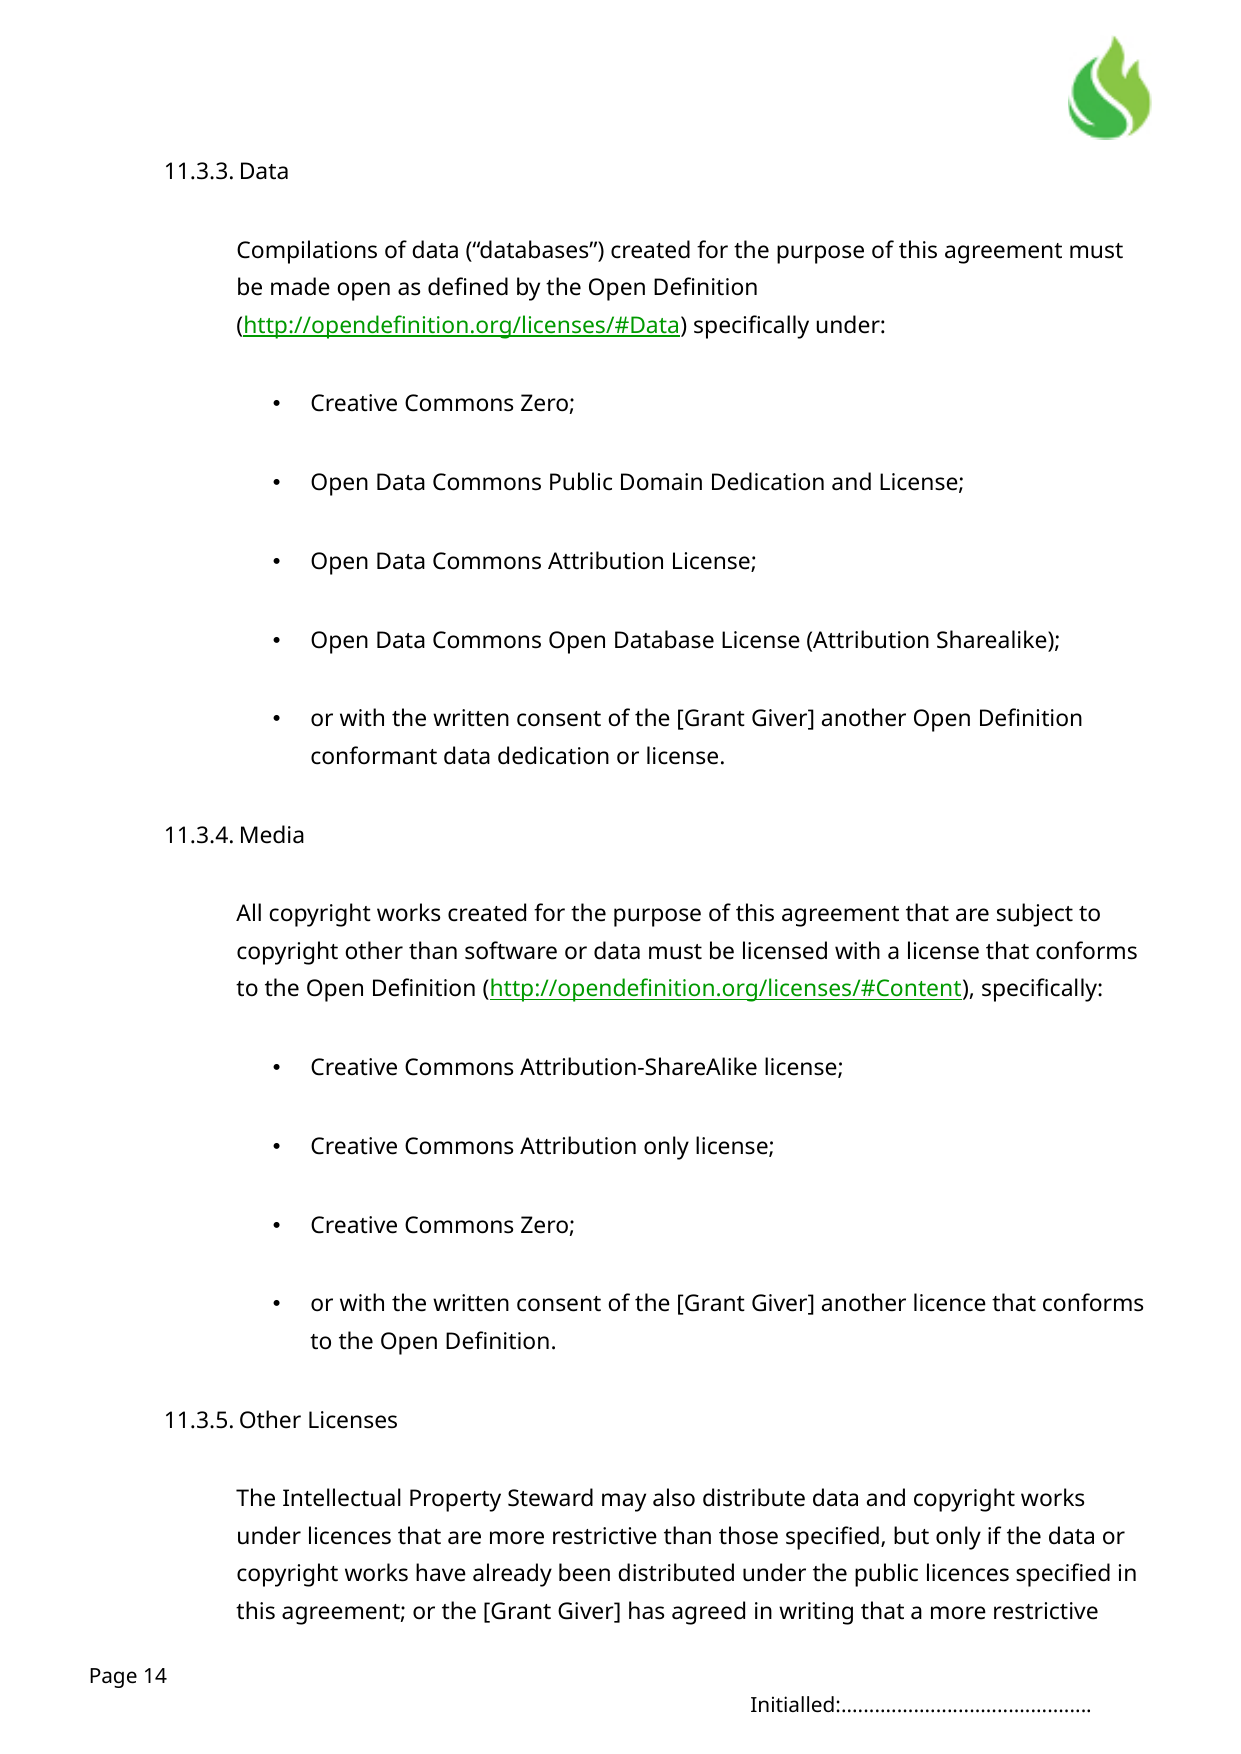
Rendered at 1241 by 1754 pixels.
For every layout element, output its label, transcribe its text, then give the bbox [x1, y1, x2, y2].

subtitle Compilations of data (“databases”) created for the purpose of this agreement must be made open as defined by the Open Definition (http://opendefinition.org/licenses/#Data) specifically under: [161, 233, 1152, 340]
subtitle Open Data Commons Open Database License (Attribution Sharealike); [273, 623, 1152, 655]
subtitle Creative Commons Attribution only license; [273, 1130, 1152, 1161]
subtitle Creative Commons Attribution-ShareAlike license; [273, 1051, 1152, 1082]
subtitle Open Data Commons Attribution License; [273, 545, 1152, 576]
subtitle Media [163, 818, 1152, 850]
subtitle or with the written consent of the [Grant Giver] another Open Definition conformant data dedication or license. [273, 702, 1152, 771]
subtitle or with the written consent of the [Grant Giver] another licence that conforms to the Open Definition. [273, 1287, 1152, 1356]
subtitle Creative Commons Zero; [273, 1208, 1152, 1240]
subtitle All copyright works created for the purpose of this agreement that are subject to copyright other than software or data must be licensed with a license that conforms to the Open Definition (http://opendefinition.org/licenses/#Content), specifically: [161, 897, 1152, 1003]
subtitle Other Licenses [163, 1403, 1152, 1435]
picture [1089, 35, 1152, 114]
subtitle Open Data Commons Public Domain Dedication and License; [273, 466, 1152, 497]
subtitle Creative Commons Zero; [273, 387, 1152, 418]
subtitle Data [163, 155, 1152, 186]
subtitle The Intellectual Property Steward may also distribute data and copyright works under licences that are more restrictive than those specified, but only if the data or copyright works have already been distributed under the public licences specified in this agreement; or the [Grant Giver] has agreed in writing that a more restrictive [161, 1482, 1152, 1626]
